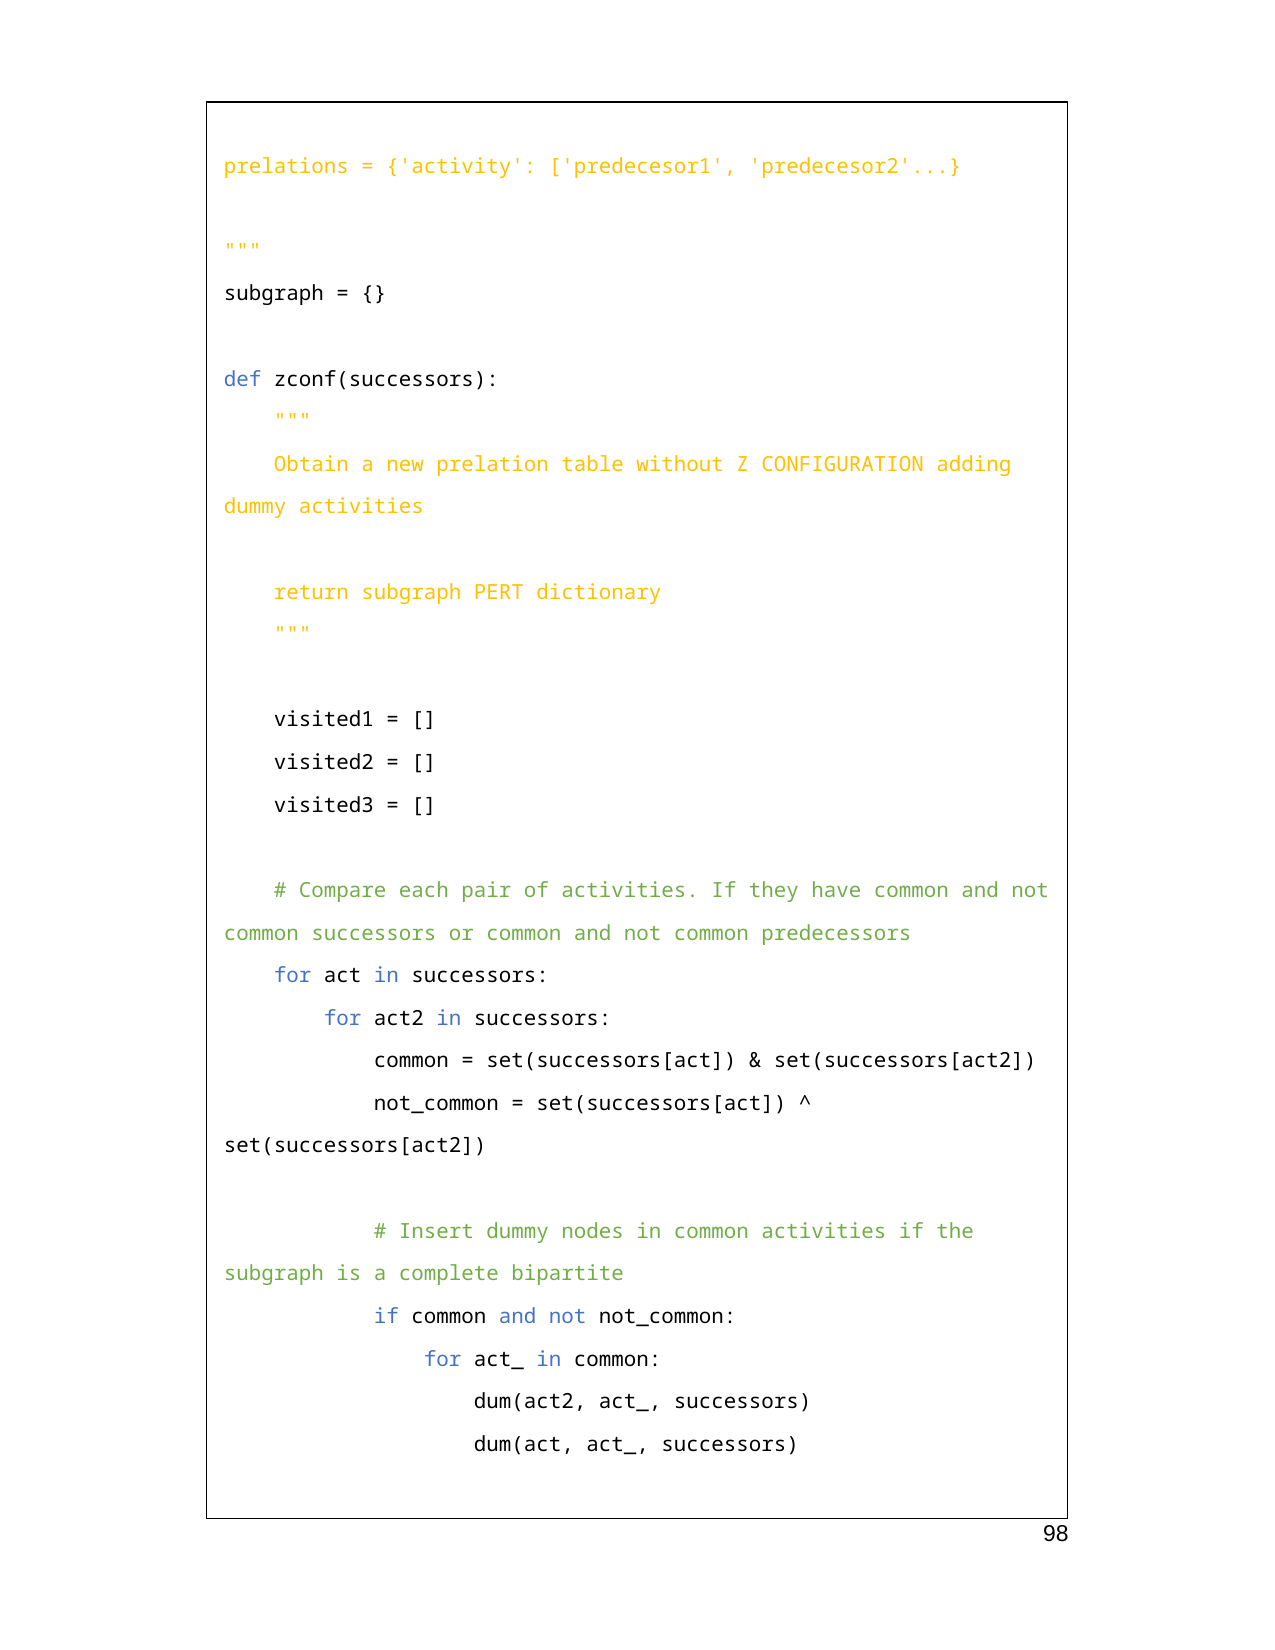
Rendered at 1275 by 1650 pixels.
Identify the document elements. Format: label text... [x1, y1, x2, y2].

table_header prelations = {'activity': ['predecesor1', 'predecesor2'...} """ subgraph = {} def zconf(successors): """ Obtain a new prelation table without Z CONFIGURATION adding dummy activities return subgraph PERT dictionary """ visited1 = [] visited2 = [] visited3 = [] # Compare each pair of activities. If they have common and not common successors or common and not common predecessors for act in successors: for act2 in successors: common = set(successors[act]) & set(successors[act2]) not_common = set(successors[act]) ^ set(successors[act2]) # Insert dummy nodes in common activities if the subgraph is a complete bipartite if common and not not_common: for act_ in common: dum(act2, act_, successors) dum(act, act_, successors) [218, 103, 1067, 1518]
table_header [207, 103, 218, 1518]
